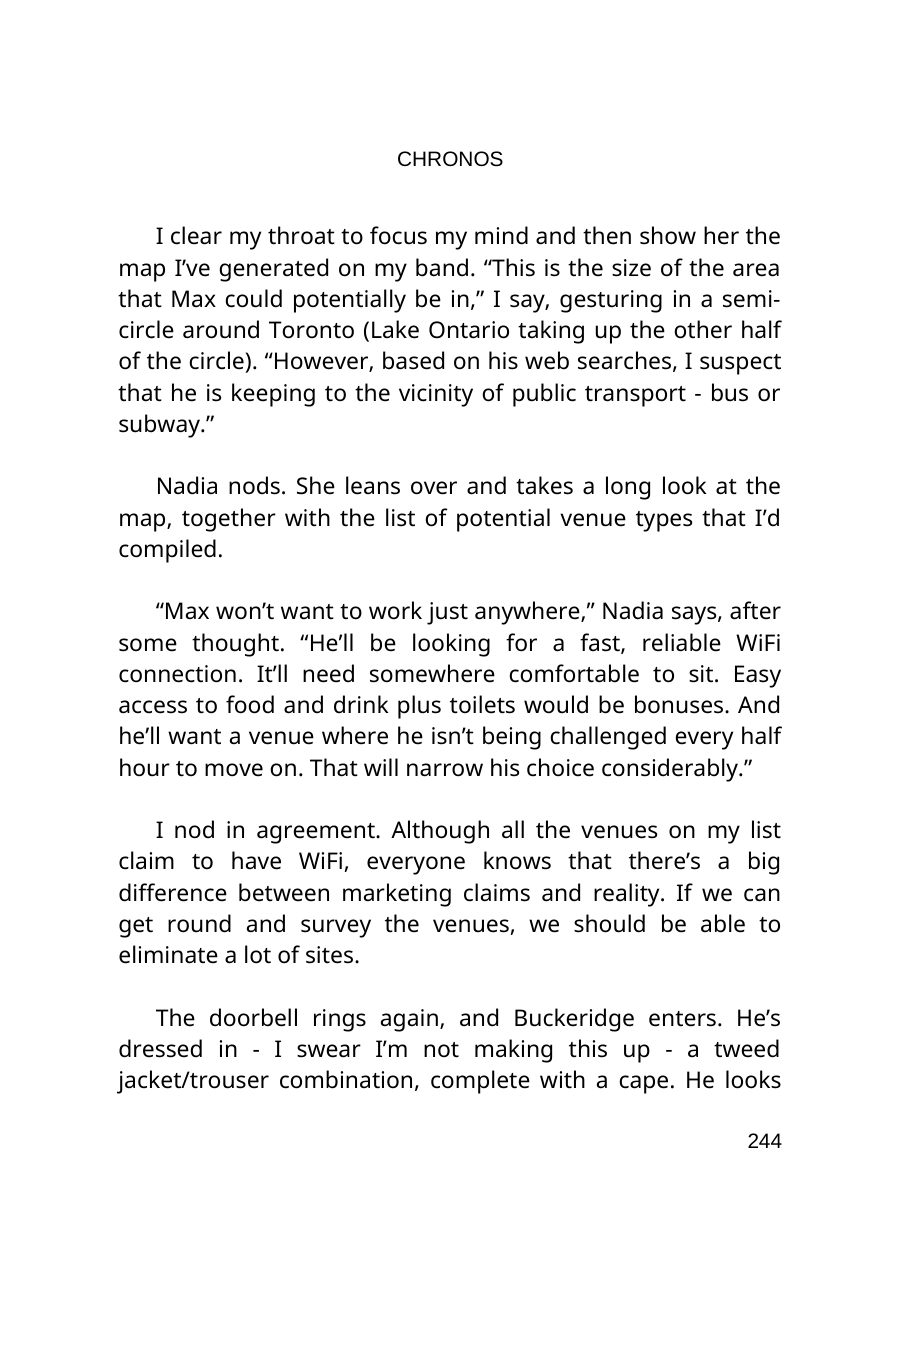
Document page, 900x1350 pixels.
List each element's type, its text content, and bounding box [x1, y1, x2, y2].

text The doorbell rings again, and Buckeridge enters. He’s dressed in - I swear I’m not making this up - a tweed jacket/trouser combination, complete with a cape. He looks [118, 1001, 782, 1095]
text “Max won’t want to work just anywhere,” Nadia says, after some thought. “He’ll be looking for a fast, reliable WiFi connection. It’ll need somewhere comfortable to sit. Easy access to food and drink plus toilets would be bonuses. And he’ll want a venue where he isn’t being challenged every half hour to move on. That will narrow his choice considerably.” [118, 595, 782, 783]
text I clear my throat to focus my mind and then show her the map I’ve generated on my band. “This is the size of the area that Max could potentially be in,” I say, gesturing in a semi-circle around Toronto (Lake Ontario taking up the other half of the circle). “However, based on his web searches, I suspect that he is keeping to the vicinity of public transport - bus or subway.” [118, 220, 782, 439]
text Nadia nods. She leans over and takes a long look at the map, together with the list of potential venue types that I’d compiled. [118, 470, 782, 564]
text I nod in agreement. Although all the venues on my list claim to have WiFi, everyone knows that there’s a big difference between marketing claims and reality. If we can get round and survey the venues, we should be able to eliminate a lot of sites. [118, 814, 782, 970]
